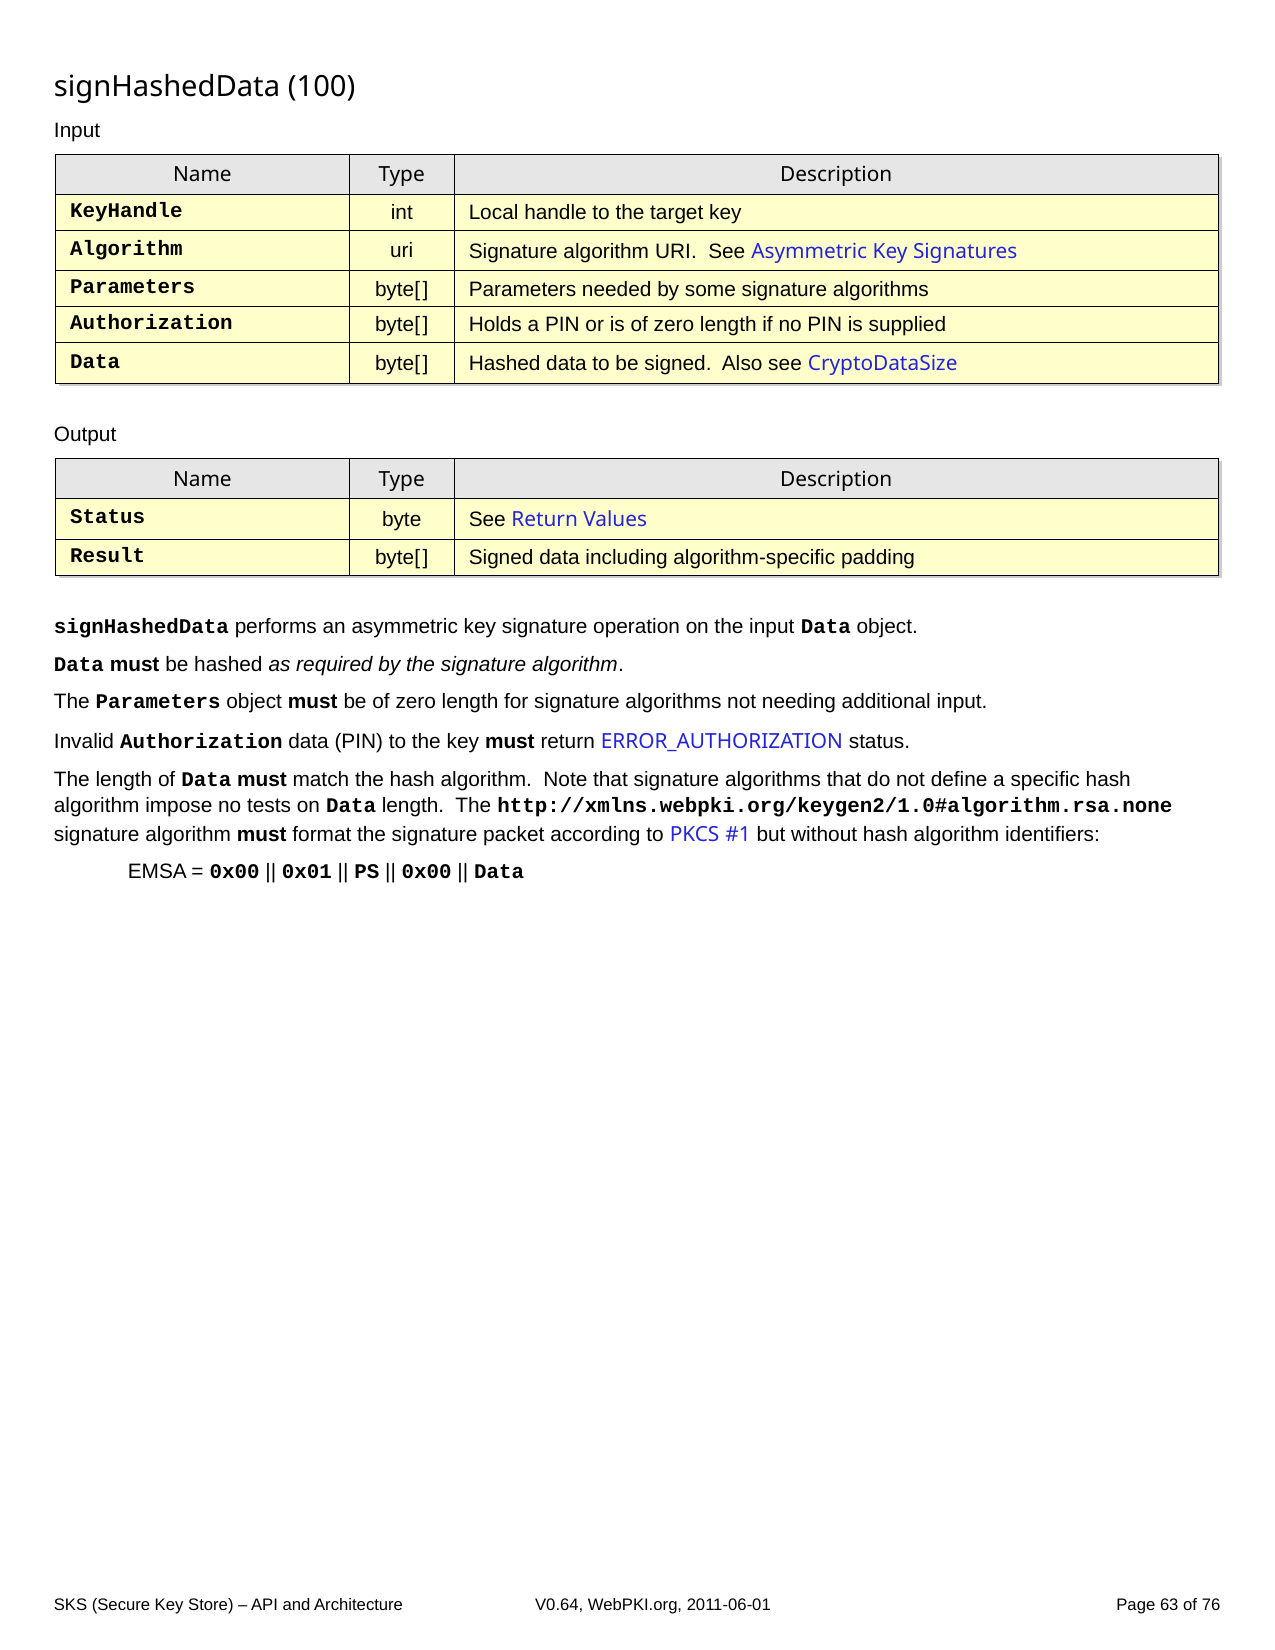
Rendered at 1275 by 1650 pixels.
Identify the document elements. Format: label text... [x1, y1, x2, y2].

text signHashedData performs an asymmetric key signature operation on the input Data object. [54, 614, 1221, 640]
table_cell Data [56, 343, 349, 383]
table_header Description [455, 155, 1218, 194]
table_header Type [350, 459, 454, 498]
text The Parameters object must be of zero length for signature algorithms not needing additional input. [54, 689, 1221, 715]
table_cell Signature algorithm URI. See Asymmetric Key Signatures ‎ [455, 231, 1218, 270]
table_cell byte⁮[ ] [350, 271, 454, 306]
table_cell Local handle to the target key [455, 195, 1218, 230]
table_cell uri [350, 231, 454, 270]
table_cell byte⁮[ ] [350, 307, 454, 342]
subtitle signHashedData (100) [54, 66, 1221, 105]
table_cell KeyHandle [56, 195, 349, 230]
table_cell Parameters needed by some signature algorithms [455, 271, 1218, 306]
table_cell Status [56, 499, 349, 538]
table_cell Hashed data to be signed. Also see CryptoDataSize [455, 343, 1218, 383]
table_cell See Return Values [455, 499, 1218, 538]
table_header Name [56, 155, 349, 194]
text Data must be hashed as required by the signature algorithm. [54, 651, 1221, 677]
table_cell Result [56, 540, 349, 574]
table_cell Holds a PIN or is of zero length if no PIN is supplied [455, 307, 1218, 342]
table_cell Signed data including algorithm-specific padding [455, 540, 1218, 574]
text The length of Data must match the hash algorithm. Note that signature algorithms that do not define a specific hash algorithm impose no tests on Data length. The http://xmlns.webpki.org/keygen2/1.0#algorithm.rsa.none signature algorithm must format the signature packet according to PKCS #1 but without hash algorithm identifiers: [54, 767, 1221, 847]
table_cell Algorithm [56, 231, 349, 270]
text EMSA = 0x00 || 0x01 || PS || 0x00 || Data [54, 859, 1221, 885]
table_cell byte⁮[ ] [350, 540, 454, 574]
text Input [54, 118, 1221, 142]
table_cell int [350, 195, 454, 230]
text Output [54, 422, 1221, 446]
table_header Description [455, 459, 1218, 498]
table_cell byte⁮[ ] [350, 343, 454, 383]
table_header Type [350, 155, 454, 194]
table_cell Authorization [56, 307, 349, 342]
table_cell Parameters [56, 271, 349, 306]
table_cell byte [350, 499, 454, 538]
table_header Name [56, 459, 349, 498]
text Invalid Authorization data (PIN) to the key must return ERROR_AUTHORIZATION status. [54, 727, 1221, 755]
